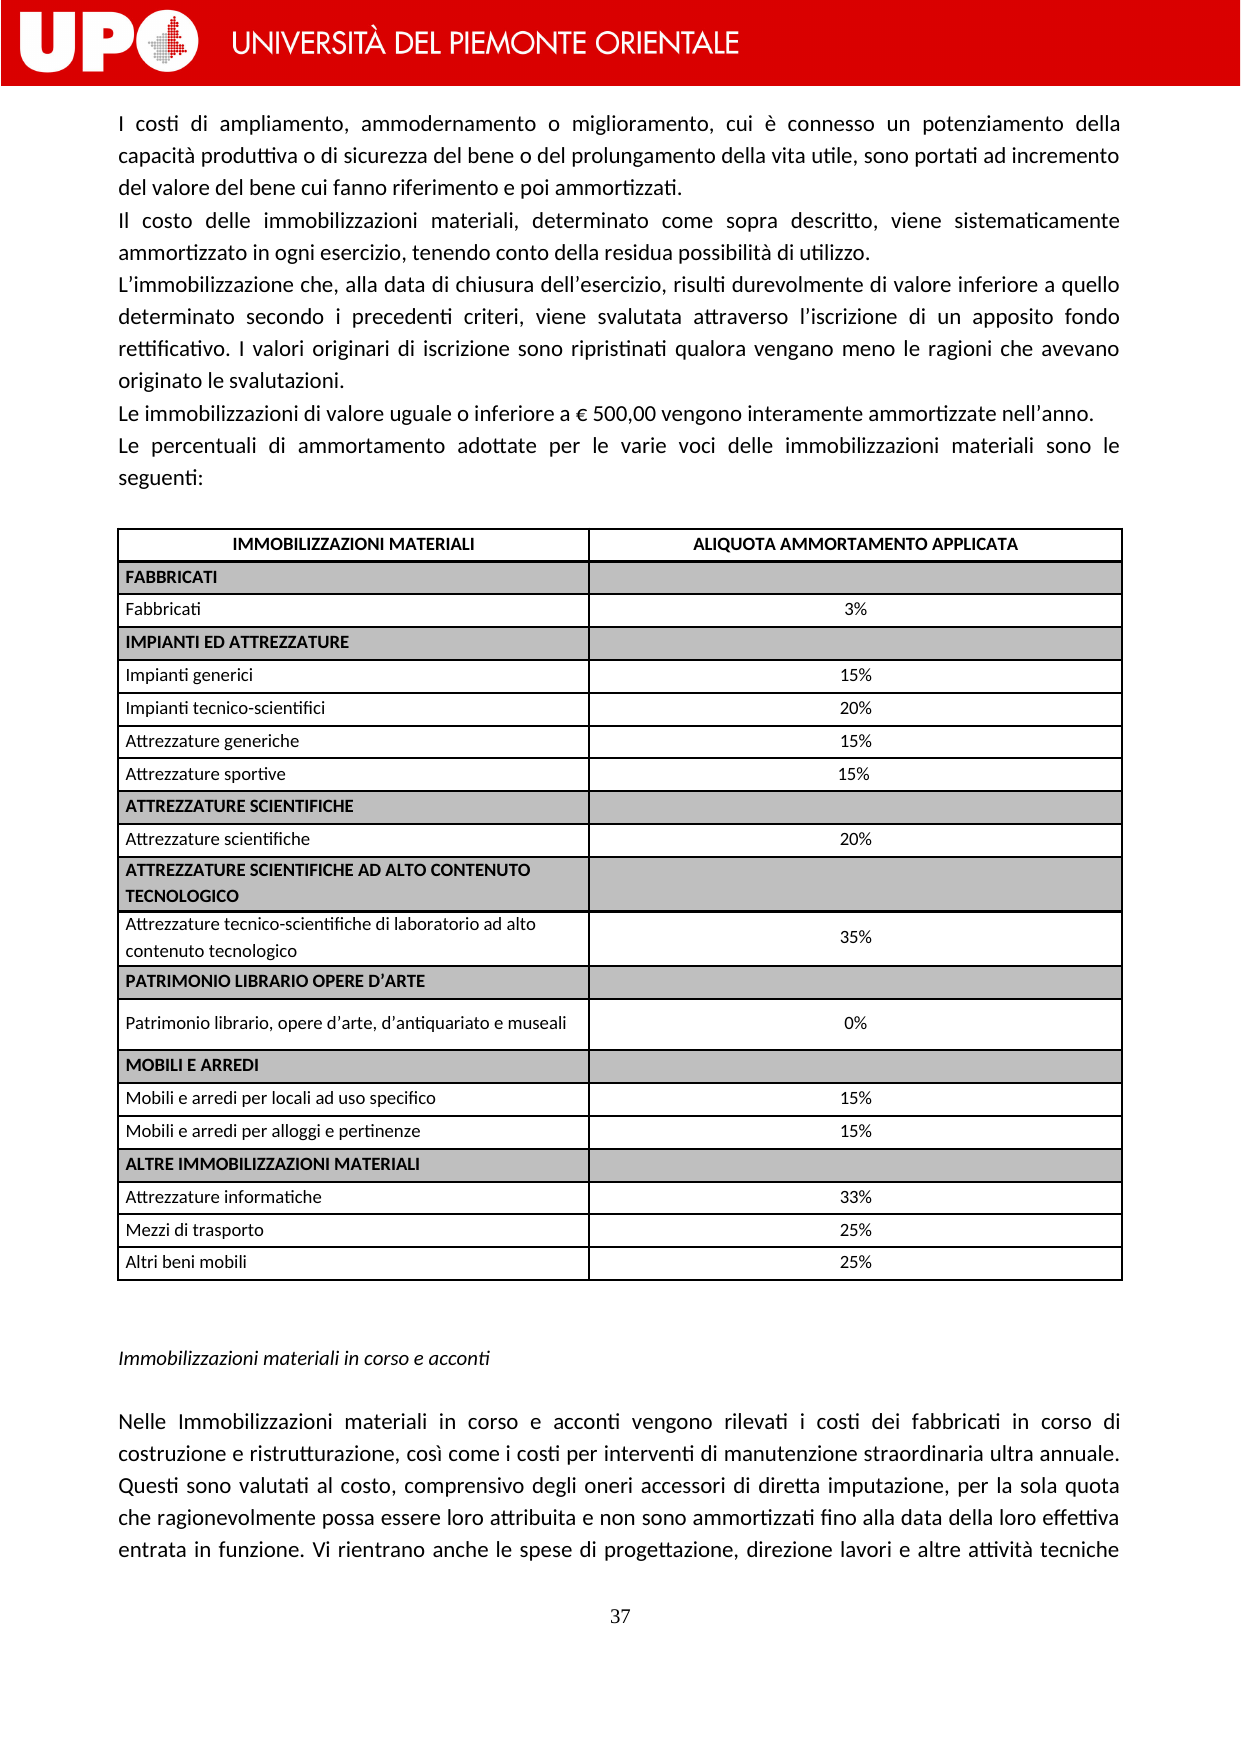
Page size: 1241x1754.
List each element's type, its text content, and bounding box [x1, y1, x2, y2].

table_cell 15% [590, 759, 1121, 790]
table_cell Mobili e arredi per alloggi e pertinenze [119, 1117, 588, 1148]
table_cell Attrezzature informatiche [119, 1183, 588, 1213]
table_cell Attrezzature tecnico-scientifiche di laboratorio ad alto contenuto tecnologico [119, 913, 588, 965]
text Immobilizzazioni materiali in corso e acconti [118, 1345, 1122, 1371]
table_cell ATTREZZATURE SCIENTIFICHE AD ALTO CONTENUTO TECNOLOGICO [119, 858, 588, 910]
table_cell Patrimonio librario, opere d’arte, d’antiquariato e museali [119, 1000, 588, 1049]
table_cell Attrezzature generiche [119, 727, 588, 757]
table_cell Attrezzature scientifiche [119, 825, 588, 856]
table_cell FABBRICATI [119, 563, 588, 593]
table_cell IMPIANTI ED ATTREZZATURE [119, 628, 588, 659]
table_cell ATTREZZATURE SCIENTIFICHE [119, 792, 588, 823]
text Il costo delle immobilizzazioni materiali, determinato come sopra descritto, viene sistematicamente ammortizzato in ogni esercizio, tenendo conto della residua possibilità di utilizzo. [118, 206, 1122, 266]
table_cell [590, 858, 1121, 910]
table_cell Mobili e arredi per locali ad uso specifico [119, 1084, 588, 1115]
table_cell [590, 563, 1121, 593]
table_cell [590, 628, 1121, 659]
table_cell Mezzi di trasporto [119, 1215, 588, 1246]
table_cell 25% [590, 1215, 1121, 1246]
table_cell Fabbricati [119, 595, 588, 626]
table_cell [590, 1051, 1121, 1082]
table_cell 33% [590, 1183, 1121, 1213]
table_cell MOBILI E ARREDI [119, 1051, 588, 1082]
table_cell 25% [590, 1248, 1121, 1279]
table_cell 15% [590, 1084, 1121, 1115]
table_cell 15% [590, 727, 1121, 757]
table_cell 20% [590, 825, 1121, 856]
table_header ALIQUOTA AMMORTAMENTO APPLICATA [590, 530, 1121, 560]
table_cell 3% [590, 595, 1121, 626]
table_cell [590, 967, 1121, 998]
text L’immobilizzazione che, alla data di chiusura dell’esercizio, risulti durevolmente di valore inferiore a quello determinato secondo i precedenti criteri, viene svalutata attraverso l’iscrizione di un apposito fondo rettificativo. I valori originari di iscrizione sono ripristinati qualora vengano meno le ragioni che avevano originato le svalutazioni. [118, 270, 1122, 395]
table_cell 15% [590, 1117, 1121, 1148]
text I costi di ampliamento, ammodernamento o miglioramento, cui è connesso un potenziamento della capacità produttiva o di sicurezza del bene o del prolungamento della vita utile, sono portati ad incremento del valore del bene cui fanno riferimento e poi ammortizzati. [118, 109, 1122, 202]
table_cell PATRIMONIO LIBRARIO OPERE D’ARTE [119, 967, 588, 998]
table_cell 20% [590, 694, 1121, 724]
table_cell [590, 792, 1121, 823]
text Nelle Immobilizzazioni materiali in corso e acconti vengono rilevati i costi dei fabbricati in corso di costruzione e ristrutturazione, così come i costi per interventi di manutenzione straordinaria ultra annuale. Questi sono valutati al costo, comprensivo degli oneri accessori di diretta imputazione, per la sola quota che ragionevolmente possa essere loro attribuita e non sono ammortizzati fino alla data della loro effettiva entrata in funzione. Vi rientrano anche le spese di progettazione, direzione lavori e altre attività tecniche [118, 1407, 1122, 1563]
table_cell 15% [590, 661, 1121, 692]
table_cell Impianti generici [119, 661, 588, 692]
text Le percentuali di ammortamento adottate per le varie voci delle immobilizzazioni materiali sono le seguenti: [118, 431, 1122, 491]
table_cell Attrezzature sportive [119, 759, 588, 790]
table_cell ALTRE IMMOBILIZZAZIONI MATERIALI [119, 1150, 588, 1181]
table_cell 35% [590, 913, 1121, 965]
text Le immobilizzazioni di valore uguale o inferiore a € 500,00 vengono interamente ammortizzate nell’anno. [118, 399, 1122, 427]
table_cell Impianti tecnico-scientifici [119, 694, 588, 724]
table_cell 0% [590, 1000, 1121, 1049]
table_cell Altri beni mobili [119, 1248, 588, 1279]
table_cell [590, 1150, 1121, 1181]
table_header IMMOBILIZZAZIONI MATERIALI [119, 530, 588, 560]
